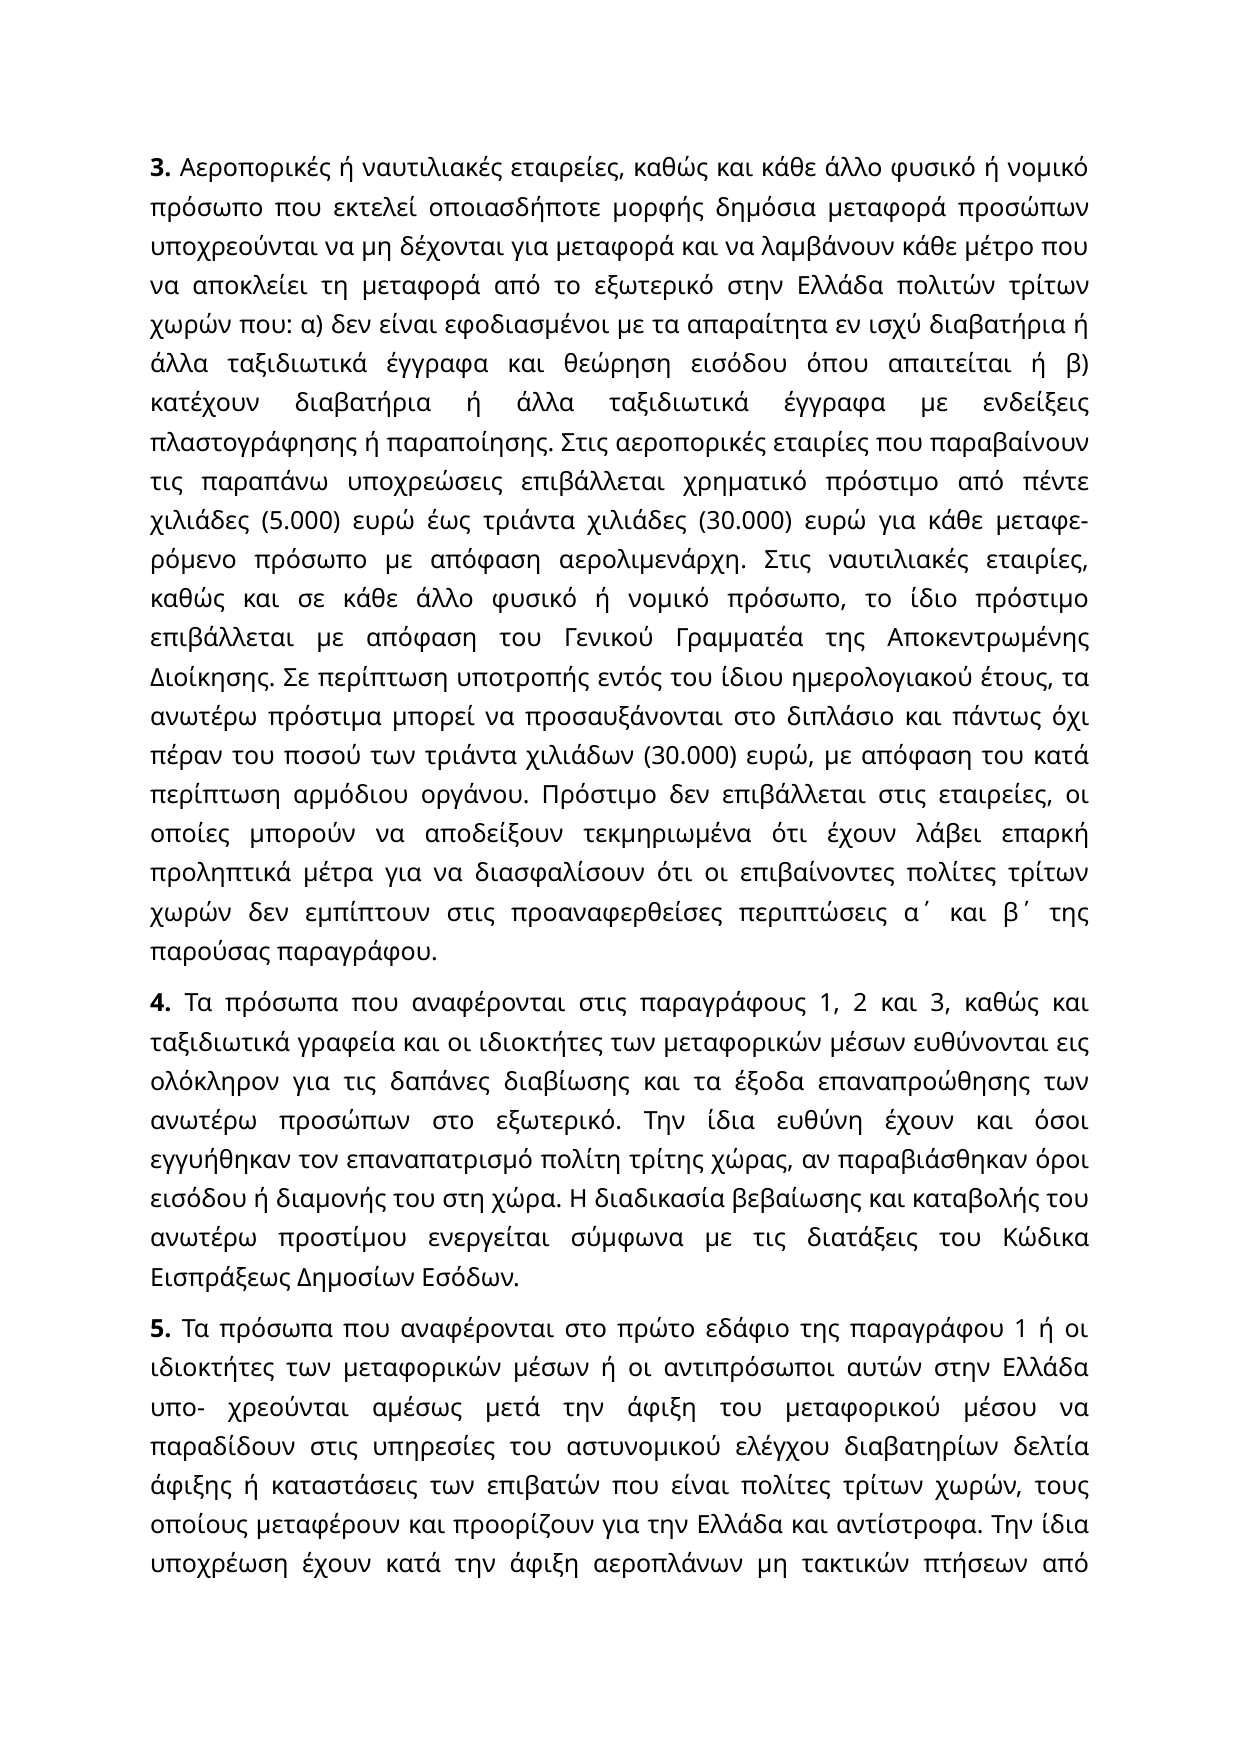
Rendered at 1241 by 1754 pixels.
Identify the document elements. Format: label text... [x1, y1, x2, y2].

text 3. Αεροπορικές ή ναυτιλιακές εταιρείες, καθώς και κάθε άλλο φυσικό ή νομικό πρόσωπο που εκτελεί οποιασδήποτε μορφής δημόσια μεταφορά προσώπων υποχρεούνται να μη δέχονται για μεταφορά και να λαμβάνουν κάθε μέτρο που να αποκλείει τη μεταφορά από το εξωτερικό στην Ελλάδα πολιτών τρίτων χωρών που: α) δεν είναι εφοδιασμένοι με τα απαραίτητα εν ισχύ διαβατήρια ή άλλα ταξιδιωτικά έγγραφα και θεώρηση εισόδου όπου απαιτείται ή β) κατέχουν διαβατήρια ή άλλα ταξιδιωτικά έγγραφα με ενδείξεις πλαστογράφησης ή παραποίησης. Στις αεροπορικές εταιρίες που παραβαίνουν τις παραπάνω υποχρεώσεις επιβάλλεται χρηματικό πρόστιμο από πέντε χιλιάδες (5.000) ευρώ έως τριάντα χιλιάδες (30.000) ευρώ για κάθε μεταφε- ρόμενο πρόσωπο με απόφαση αερολιμενάρχη. Στις ναυτιλιακές εταιρίες, καθώς και σε κάθε άλλο φυσικό ή νομικό πρόσωπο, το ίδιο πρόστιμο επιβάλλεται με απόφαση του Γενικού Γραμματέα της Αποκεντρωμένης Διοίκησης. Σε περίπτωση υποτροπής εντός του ίδιου ημερολογιακού έτους, τα ανωτέρω πρόστιμα μπορεί να προσαυξάνονται στο διπλάσιο και πάντως όχι πέραν του ποσού των τριάντα χιλιάδων (30.000) ευρώ, με απόφαση του κατά περίπτωση αρμόδιου οργάνου. Πρόστιμο δεν επιβάλλεται στις εταιρείες, οι οποίες μπορούν να αποδείξουν τεκμηριωμένα ότι έχουν λάβει επαρκή προληπτικά μέτρα για να διασφαλίσουν ότι οι επιβαίνοντες πολίτες τρίτων χωρών δεν εμπίπτουν στις προαναφερθείσες περιπτώσεις α΄ και β΄ της παρούσας παραγράφου. [150, 150, 1090, 967]
text 5. Τα πρόσωπα που αναφέρονται στο πρώτο εδάφιο της παραγράφου 1 ή οι ιδιοκτήτες των μεταφορικών μέσων ή οι αντιπρόσωποι αυτών στην Ελλάδα υπο- χρεούνται αμέσως μετά την άφιξη του μεταφορικού μέσου να παραδίδουν στις υπηρεσίες του αστυνομικού ελέγχου διαβατηρίων δελτία άφιξης ή καταστάσεις των επιβατών που είναι πολίτες τρίτων χωρών, τους οποίους μεταφέρουν και προορίζουν για την Ελλάδα και αντίστροφα. Την ίδια υποχρέωση έχουν κατά την άφιξη αεροπλάνων μη τακτικών πτήσεων από [150, 1311, 1090, 1580]
text 4. Τα πρόσωπα που αναφέρονται στις παραγράφους 1, 2 και 3, καθώς και ταξιδιωτικά γραφεία και οι ιδιοκτήτες των μεταφορικών μέσων ευθύνονται εις ολόκληρον για τις δαπάνες διαβίωσης και τα έξοδα επαναπροώθησης των ανωτέρω προσώπων στο εξωτερικό. Την ίδια ευθύνη έχουν και όσοι εγγυήθηκαν τον επαναπατρισμό πολίτη τρίτης χώρας, αν παραβιάσθηκαν όροι εισόδου ή διαμονής του στη χώρα. Η διαδικασία βεβαίωσης και καταβολής του ανωτέρω προστίμου ενεργείται σύμφωνα με τις διατάξεις του Κώδικα Εισπράξεως Δημοσίων Εσόδων. [150, 985, 1090, 1293]
